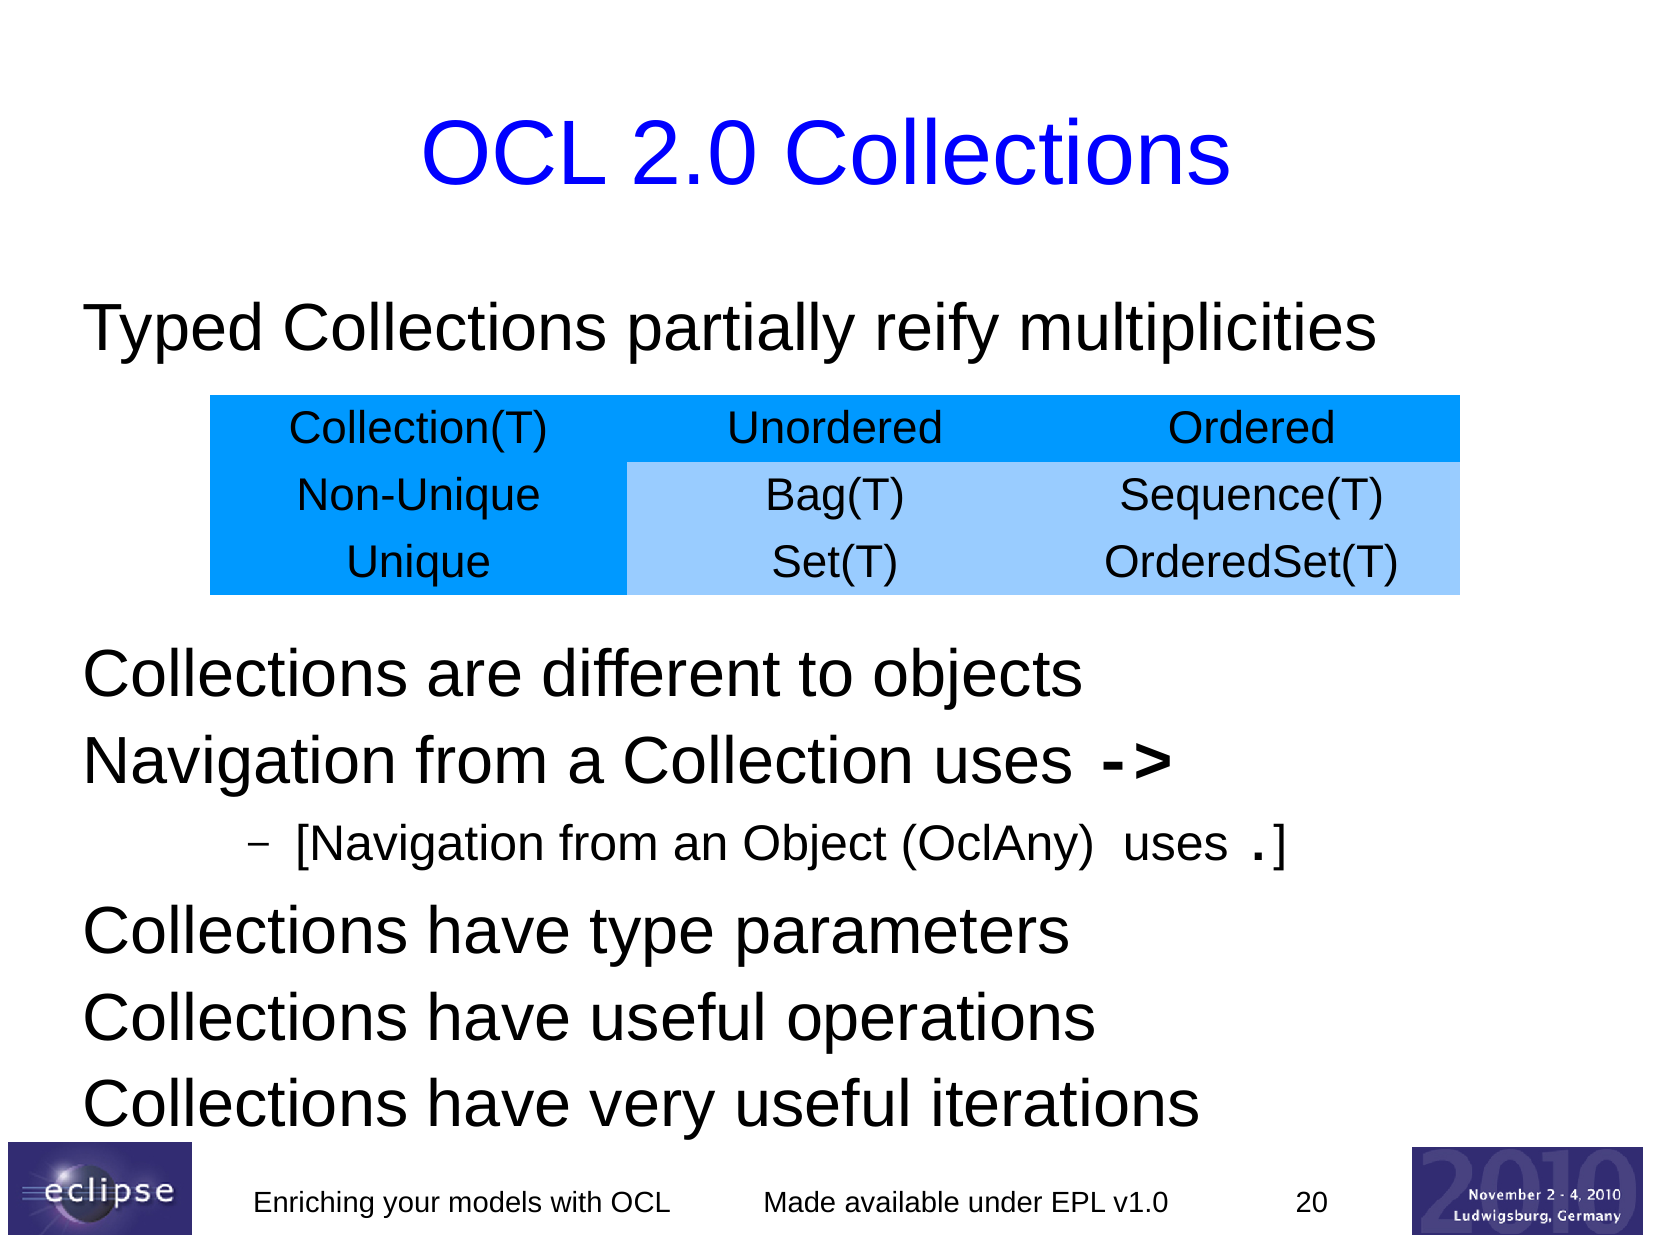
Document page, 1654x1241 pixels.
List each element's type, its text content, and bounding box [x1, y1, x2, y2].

table_cell Non-Unique [210, 462, 627, 528]
title OCL 2.0 Collections [82, 49, 1571, 257]
picture [8, 1142, 192, 1235]
table_cell Set(T) [627, 528, 1043, 595]
table_cell Unique [210, 528, 627, 595]
table_header Collection(T) [210, 395, 627, 462]
table_header Ordered [1043, 395, 1460, 462]
table_cell Bag(T) [627, 462, 1043, 528]
table_cell Sequence(T) [1043, 462, 1460, 528]
table_header Unordered [627, 395, 1043, 462]
picture [1412, 1147, 1643, 1235]
list Typed Collections partially reify multiplicities Collections are different to objects Navigation from a Collection uses -> [Navigation from an Object (OclAny) uses .] Collections have type parameters Collections have useful operations Collections have very useful iterations [82, 290, 1571, 1141]
table_cell OrderedSet(T) [1043, 528, 1460, 595]
